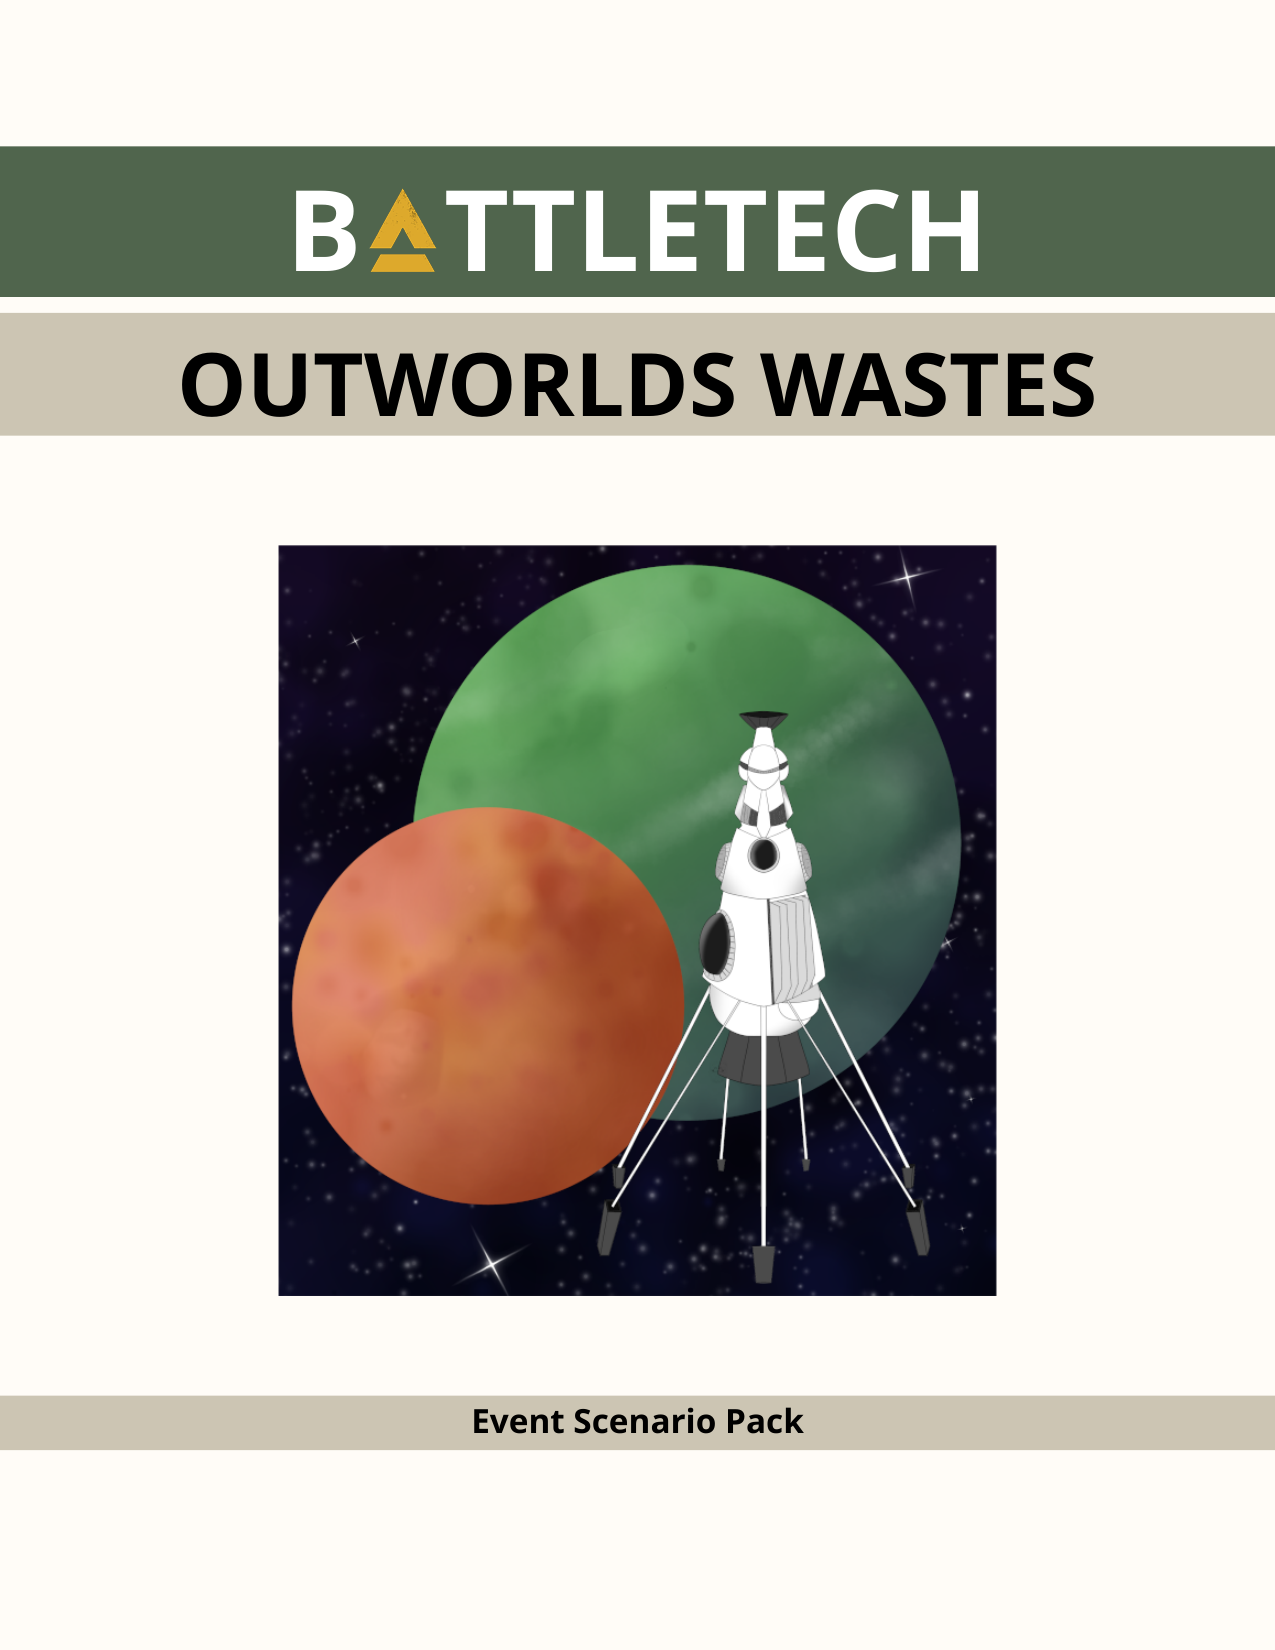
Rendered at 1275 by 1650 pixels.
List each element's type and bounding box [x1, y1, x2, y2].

picture [278, 545, 997, 1296]
picture [361, 188, 444, 272]
